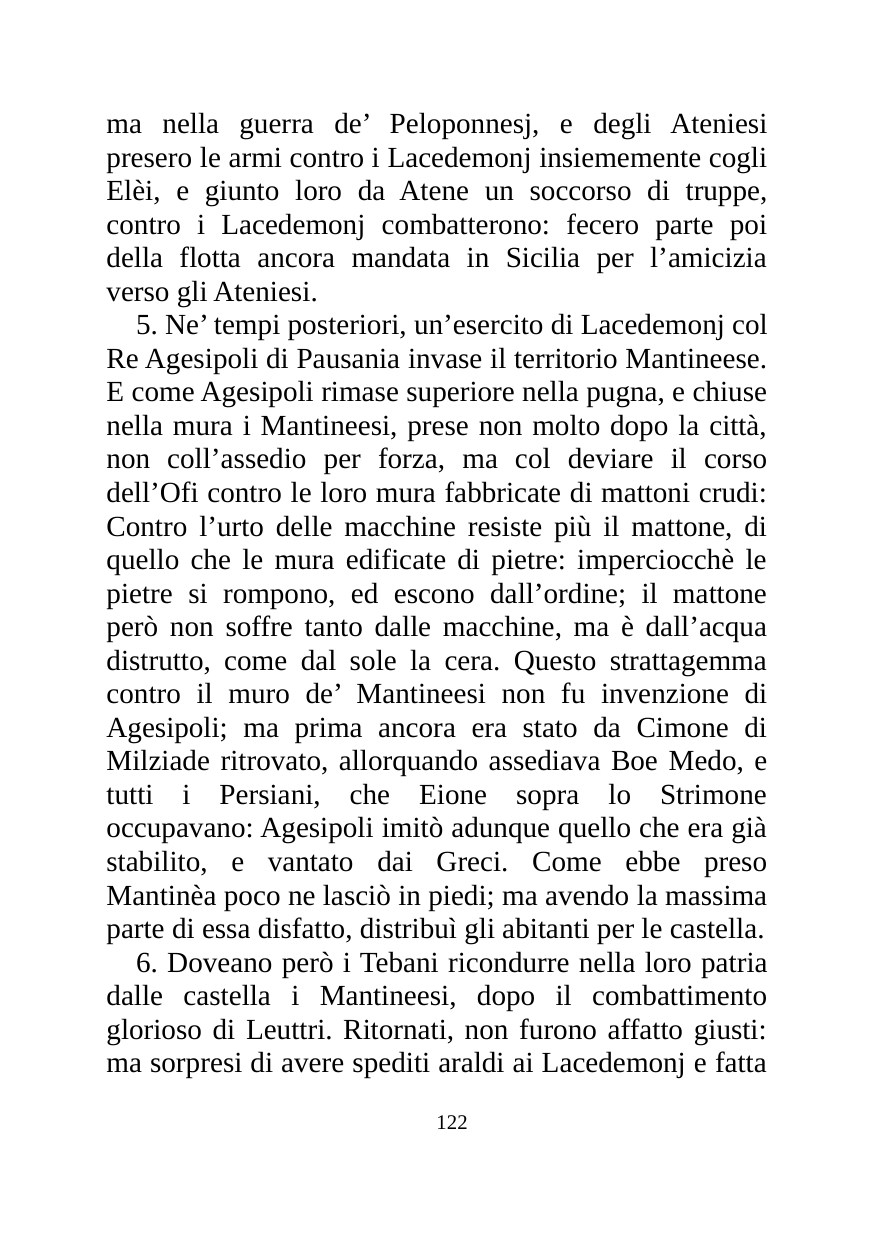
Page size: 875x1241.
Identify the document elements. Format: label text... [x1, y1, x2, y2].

text 5. Ne’ tempi posteriori, un’esercito di Lacedemonj col Re Agesipoli di Pausania invase il territorio Mantineese. E come Agesipoli rimase superiore nella pugna, e chiuse nella mura i Mantineesi, prese non molto dopo la città, non coll’assedio per forza, ma col deviare il corso dell’Ofi contro le loro mura fabbricate di mattoni crudi: Contro l’urto delle macchine resiste più il mattone, di quello che le mura edificate di pietre: imperciocchè le pietre si rompono, ed escono dall’ordine; il mattone però non soffre tanto dalle macchine, ma è dall’acqua distrutto, come dal sole la cera. Questo strattagemma contro il muro de’ Mantineesi non fu invenzione di Agesipoli; ma prima ancora era stato da Cimone di Milziade ritrovato, allorquando assediava Boe Medo, e tutti i Persiani, che Eione sopra lo Strimone occupavano: Agesipoli imitò adunque quello che era già stabilito, e vantato dai Greci. Come ebbe preso Mantinèa poco ne lasciò in piedi; ma avendo la massima parte di essa disfatto, distribuì gli abitanti per le castella. [106, 307, 768, 945]
text ma nella guerra de’ Peloponnesj, e degli Ateniesi presero le armi contro i Lacedemonj insiememente cogli Elèi, e giunto loro da Atene un soccorso di truppe, contro i Lacedemonj combatterono: fecero parte poi della flotta ancora mandata in Sicilia per l’amicizia verso gli Ateniesi. [106, 106, 768, 307]
text 6. Doveano però i Tebani ricondurre nella loro patria dalle castella i Mantineesi, dopo il combattimento glorioso di Leuttri. Ritornati, non furono affatto giusti: ma sorpresi di avere spediti araldi ai Lacedemonj e fatta [106, 945, 768, 1079]
